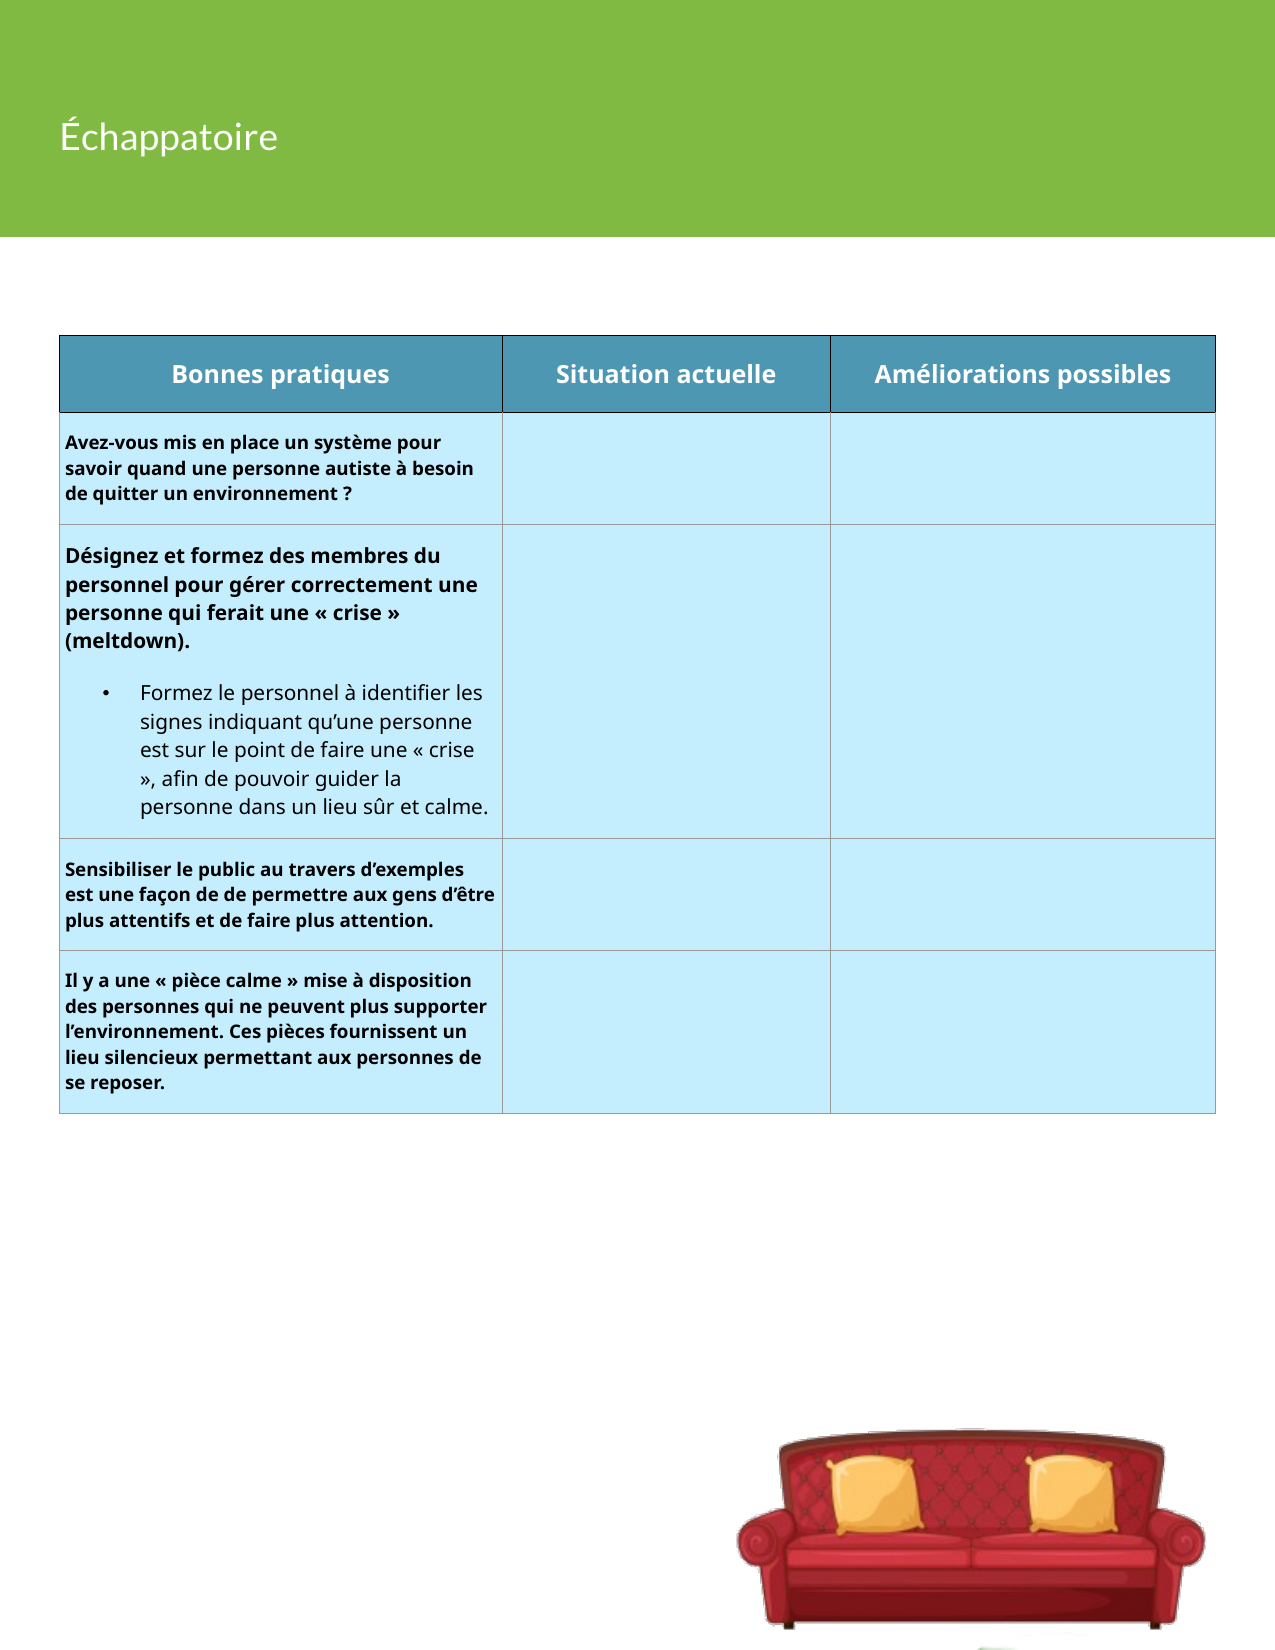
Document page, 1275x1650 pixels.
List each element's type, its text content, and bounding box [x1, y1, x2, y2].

table_cell [503, 413, 830, 524]
table_cell [831, 525, 1215, 838]
table_header Améliorations possibles [831, 336, 1215, 412]
table_cell [831, 839, 1215, 950]
picture [731, 1421, 1210, 1650]
table_cell [831, 951, 1215, 1113]
table_cell [831, 413, 1215, 524]
table_cell Désignez et formez des membres du personnel pour gérer correctement une personne qui ferait une « crise » (meltdown). Formez le personnel à identifier les signes indiquant qu’une personne est sur le point de faire une « crise », afin de pouvoir guider la personne dans un lieu sûr et calme. [60, 525, 502, 838]
table_cell Avez-vous mis en place un système pour savoir quand une personne autiste à besoin de quitter un environnement ? [60, 413, 502, 524]
table_cell [503, 525, 830, 838]
table_cell Sensibiliser le public au travers d’exemples est une façon de de permettre aux gens d’être plus attentifs et de faire plus attention. [60, 839, 502, 950]
table_cell Il y a une « pièce calme » mise à disposition des personnes qui ne peuvent plus supporter l’environnement. Ces pièces fournissent un lieu silencieux permettant aux personnes de se reposer. [60, 951, 502, 1113]
table_cell [503, 839, 830, 950]
table_cell [503, 951, 830, 1113]
table_header Bonnes pratiques [60, 336, 502, 412]
table_header Situation actuelle [503, 336, 830, 412]
